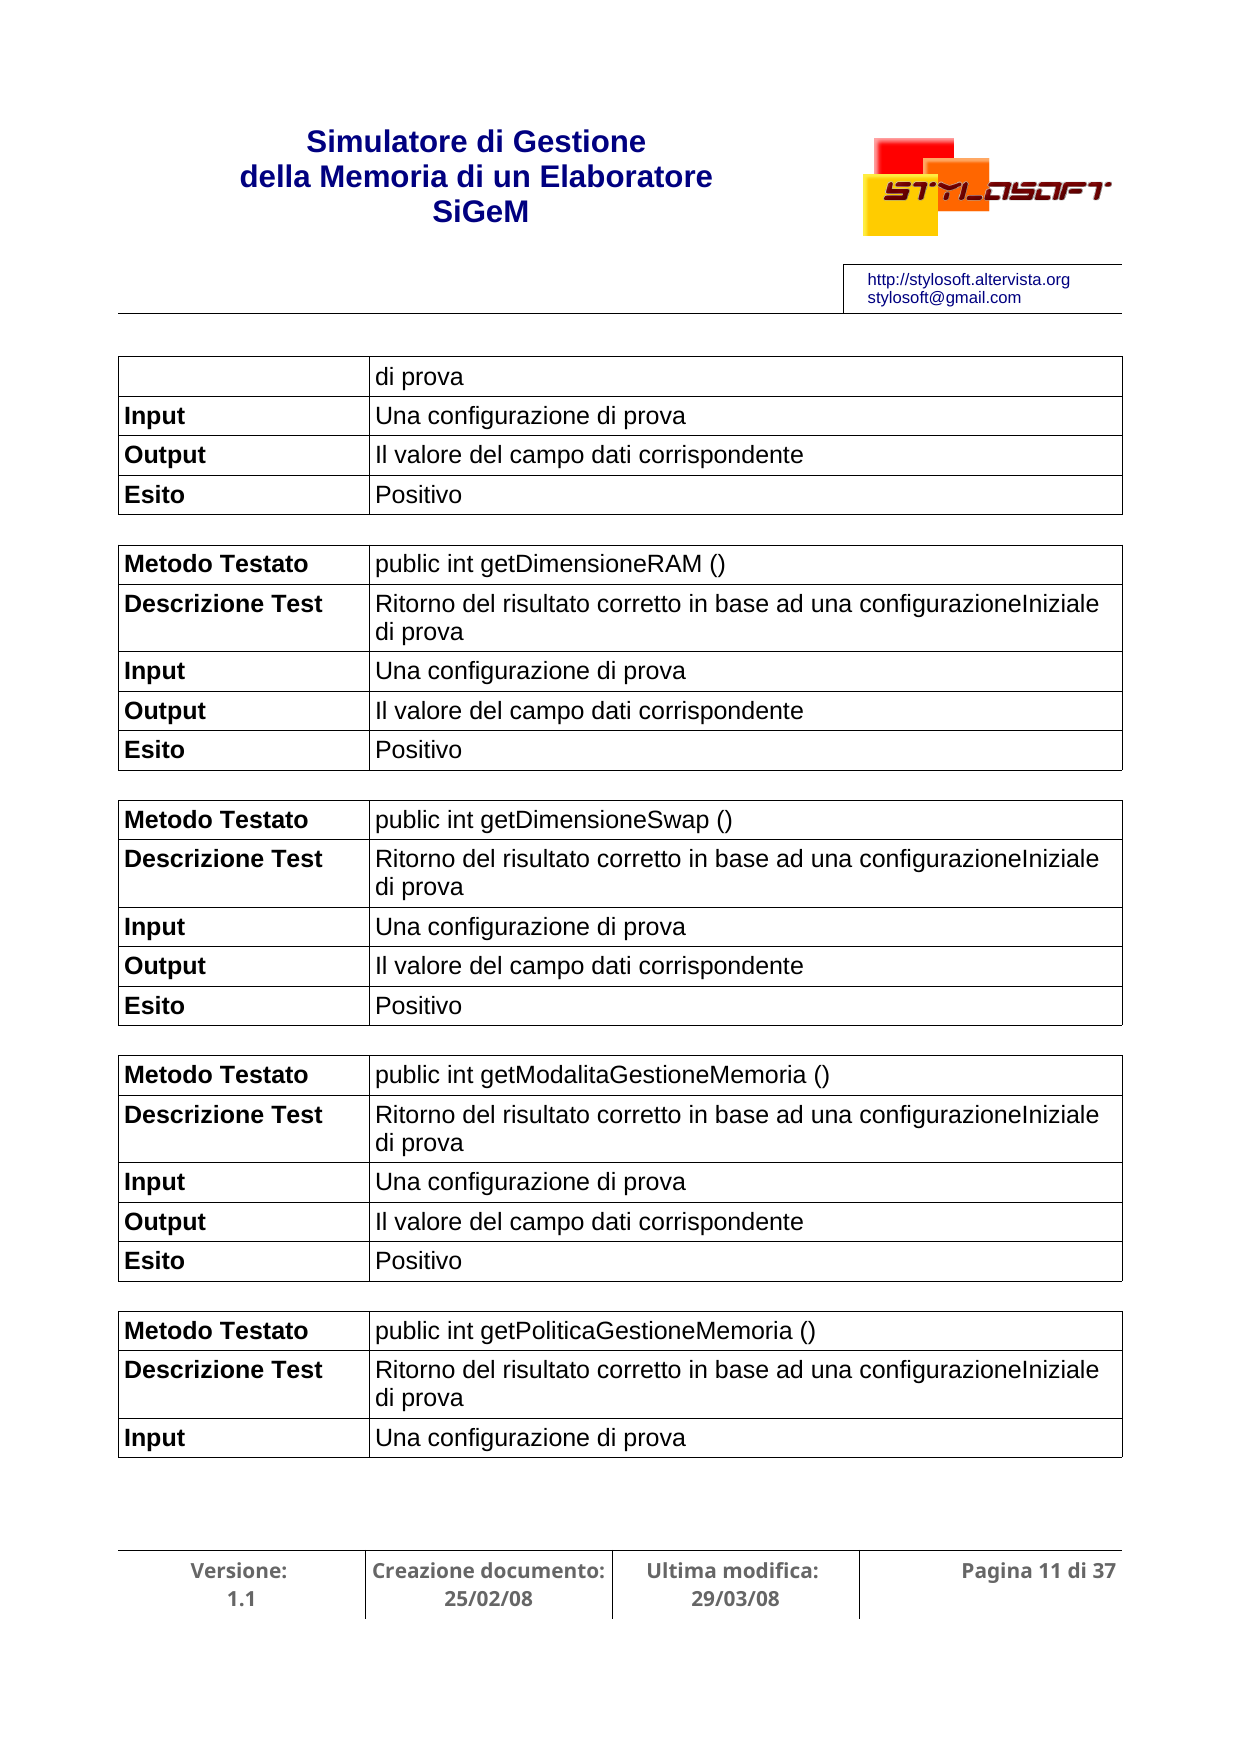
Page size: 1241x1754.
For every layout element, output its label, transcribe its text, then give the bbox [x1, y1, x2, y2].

table_header public int getPoliticaGestioneMemoria () [370, 1312, 1122, 1350]
table_cell Esito [119, 476, 369, 514]
table_cell Output [119, 436, 369, 475]
table_cell Output [119, 692, 369, 730]
table_cell Output [119, 1203, 369, 1241]
table_cell Output [119, 947, 369, 986]
table_cell Una configurazione di prova [370, 397, 1122, 435]
table_cell [119, 357, 369, 396]
table_cell Input [119, 1163, 369, 1202]
table_cell Input [119, 397, 369, 435]
table_cell Una configurazione di prova [370, 1163, 1122, 1202]
table_cell Descrizione Test [119, 1351, 369, 1418]
table_cell Il valore del campo dati corrispondente [370, 1203, 1122, 1241]
table_cell Input [119, 1419, 369, 1457]
table_cell Positivo [370, 731, 1122, 770]
table_header public int getDimensioneRAM () [370, 546, 1122, 584]
table_cell Positivo [370, 476, 1122, 514]
table_header Metodo Testato [119, 801, 369, 839]
table_cell Input [119, 652, 369, 691]
table_cell Il valore del campo dati corrispondente [370, 947, 1122, 986]
table_cell Esito [119, 731, 369, 770]
table_cell di prova [370, 357, 1122, 396]
table_cell Il valore del campo dati corrispondente [370, 692, 1122, 730]
table_cell Ritorno del risultato corretto in base ad una configurazioneIniziale di prova [370, 840, 1122, 907]
table_cell Esito [119, 987, 369, 1025]
table_cell Ritorno del risultato corretto in base ad una configurazioneIniziale di prova [370, 585, 1122, 651]
table_cell Input [119, 908, 369, 946]
picture [848, 123, 1117, 247]
table_header Metodo Testato [119, 1312, 369, 1350]
table_header Metodo Testato [119, 546, 369, 584]
table_header public int getDimensioneSwap () [370, 801, 1122, 839]
table_cell Esito [119, 1242, 369, 1281]
table_header Metodo Testato [119, 1056, 369, 1095]
table_cell Descrizione Test [119, 840, 369, 907]
table_cell Positivo [370, 1242, 1122, 1281]
table_header public int getModalitaGestioneMemoria () [370, 1056, 1122, 1095]
table_cell Una configurazione di prova [370, 908, 1122, 946]
table_cell Descrizione Test [119, 1096, 369, 1162]
table_cell Una configurazione di prova [370, 1419, 1122, 1457]
table_cell Il valore del campo dati corrispondente [370, 436, 1122, 475]
table_cell Ritorno del risultato corretto in base ad una configurazioneIniziale di prova [370, 1351, 1122, 1418]
table_cell Positivo [370, 987, 1122, 1025]
table_cell Ritorno del risultato corretto in base ad una configurazioneIniziale di prova [370, 1096, 1122, 1162]
table_cell Descrizione Test [119, 585, 369, 651]
table_cell Una configurazione di prova [370, 652, 1122, 691]
